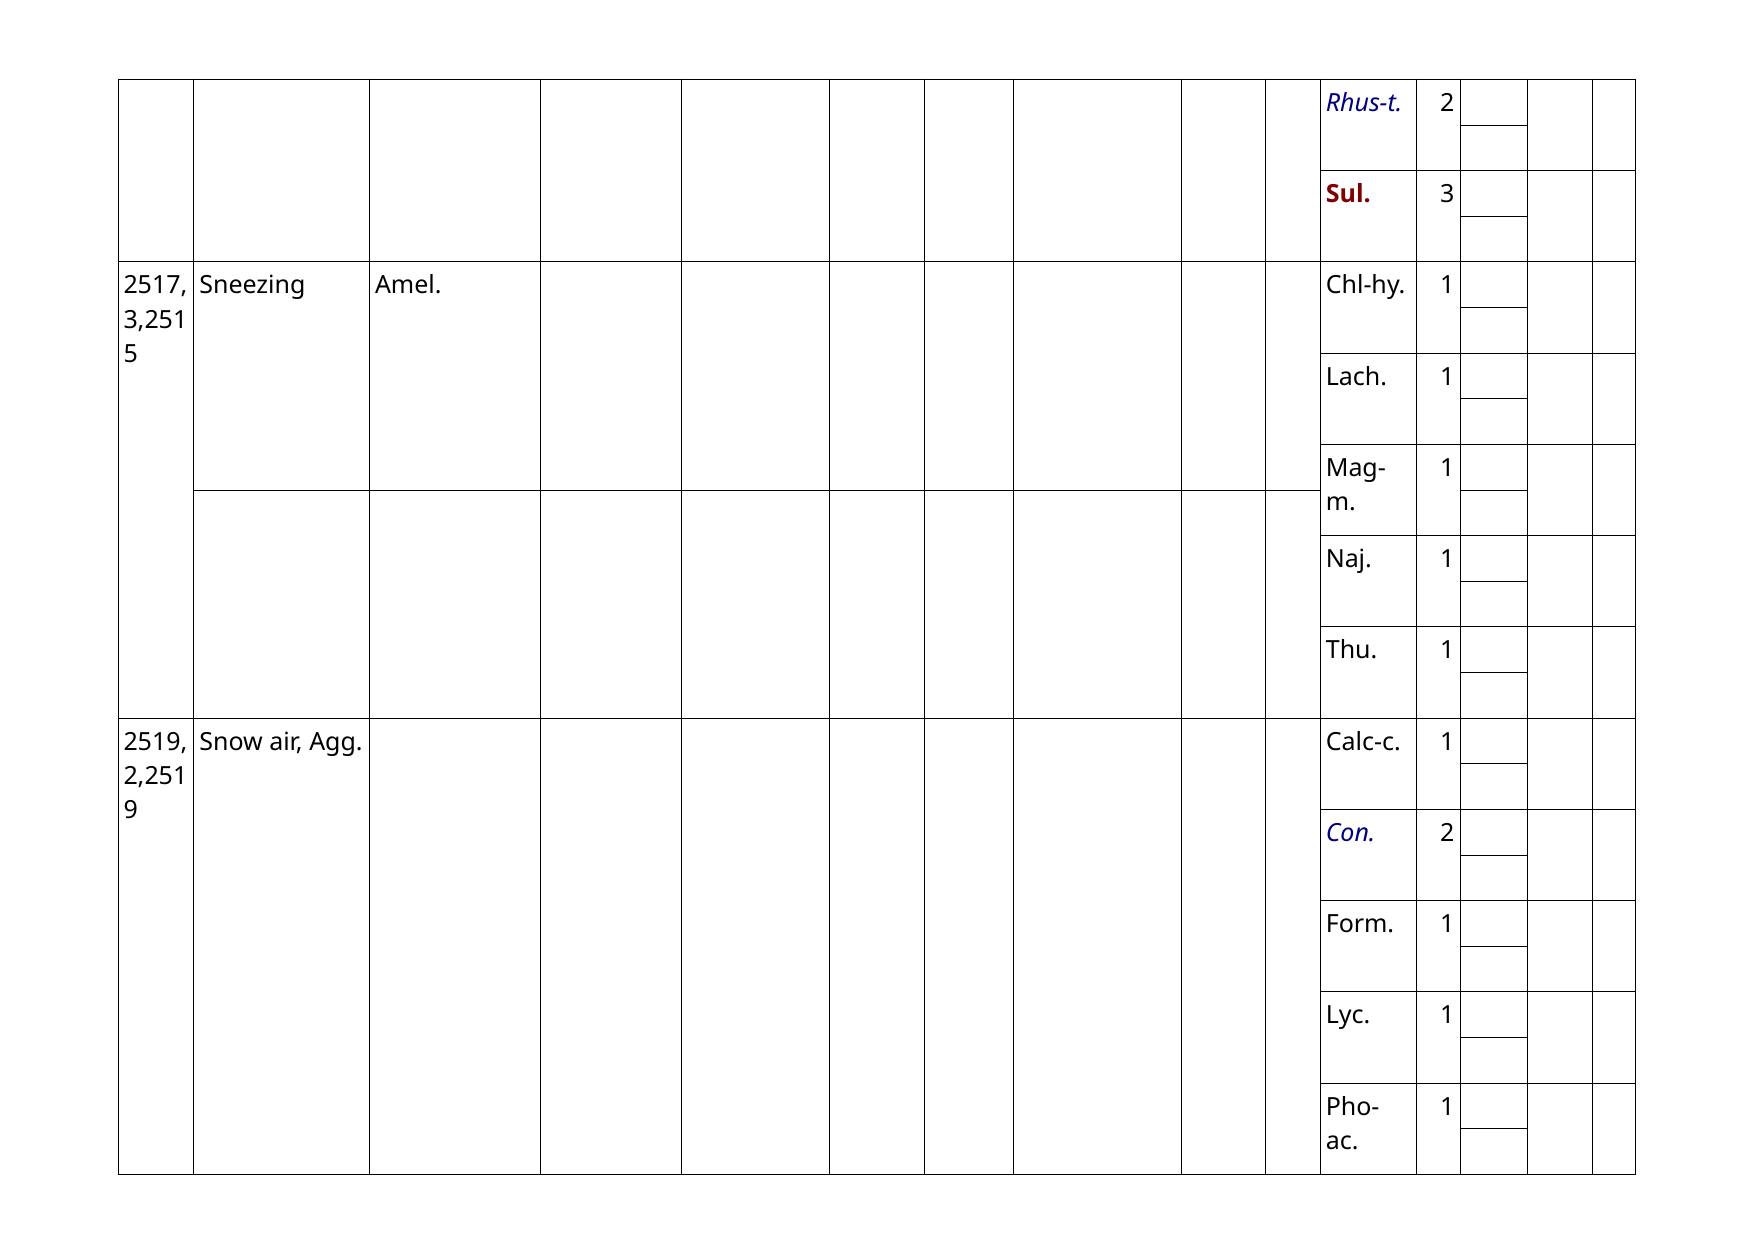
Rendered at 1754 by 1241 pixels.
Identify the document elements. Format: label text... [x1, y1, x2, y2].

table_cell [1528, 810, 1592, 900]
table_cell [1593, 262, 1635, 353]
table_cell Snow air, Agg. [194, 719, 369, 1174]
table_cell [1528, 992, 1592, 1083]
table_cell Amel. [370, 262, 540, 489]
table_cell [682, 80, 829, 261]
table_cell Lach. [1321, 354, 1416, 444]
table_cell [1014, 491, 1181, 718]
table_cell [370, 80, 540, 261]
table_cell [1461, 947, 1527, 991]
table_cell [682, 491, 829, 718]
table_cell Thu. [1321, 627, 1416, 718]
table_cell Sneezing [194, 262, 369, 489]
table_cell [1461, 262, 1527, 307]
table_cell [1461, 582, 1527, 626]
table_cell [1461, 80, 1527, 124]
table_cell [1593, 901, 1635, 991]
table_cell [541, 491, 681, 718]
table_cell 1 [1417, 445, 1460, 535]
table_cell [194, 491, 369, 718]
table_cell [1461, 491, 1527, 535]
table_cell [541, 719, 681, 1174]
table_cell [1461, 627, 1527, 672]
table_cell [1593, 354, 1635, 444]
table_cell [925, 262, 1013, 489]
table_cell Sul. [1321, 171, 1416, 261]
table_cell Calc-c. [1321, 719, 1416, 809]
table_cell [1528, 354, 1592, 444]
table_cell [1461, 445, 1527, 489]
table_cell [1461, 1084, 1527, 1128]
table_cell [541, 262, 681, 489]
table_cell [1461, 992, 1527, 1037]
table_cell [1014, 719, 1181, 1174]
table_cell [1182, 491, 1265, 718]
table_cell 1 [1417, 262, 1460, 353]
table_cell [1461, 399, 1527, 444]
table_cell [1528, 536, 1592, 626]
table_cell [1014, 80, 1181, 261]
table_cell [1014, 262, 1181, 489]
table_cell [370, 491, 540, 718]
table_cell 1 [1417, 354, 1460, 444]
table_cell [1461, 217, 1527, 261]
table_cell [1528, 171, 1592, 261]
table_cell [1266, 491, 1320, 718]
table_cell [1461, 308, 1527, 353]
table_cell 2 [1417, 810, 1460, 900]
table_cell [1593, 445, 1635, 535]
table_cell 2519,2,2519 [119, 719, 193, 1174]
table_cell [1593, 627, 1635, 718]
table_cell [1461, 673, 1527, 718]
table_cell [830, 719, 924, 1174]
table_cell Con. [1321, 810, 1416, 900]
table_cell [682, 262, 829, 489]
table_cell [1266, 262, 1320, 489]
table_cell [1461, 901, 1527, 946]
table_cell Form. [1321, 901, 1416, 991]
table_cell 1 [1417, 627, 1460, 718]
table_cell [1461, 126, 1527, 170]
table_cell [1182, 80, 1265, 261]
table_cell [925, 80, 1013, 261]
table_cell 1 [1417, 992, 1460, 1083]
table_cell [1266, 80, 1320, 261]
table_cell [541, 80, 681, 261]
table_cell [1182, 262, 1265, 489]
table_cell Chl-hy. [1321, 262, 1416, 353]
table_cell 3 [1417, 171, 1460, 261]
table_cell [1528, 719, 1592, 809]
table_cell [1528, 901, 1592, 991]
table_cell 1 [1417, 536, 1460, 626]
table_cell [1182, 719, 1265, 1174]
table_cell [1593, 536, 1635, 626]
table_cell [1461, 810, 1527, 854]
table_cell [1528, 262, 1592, 353]
table_cell [1528, 445, 1592, 535]
table_cell [1461, 1129, 1527, 1174]
table_cell [1461, 719, 1527, 763]
table_cell [1593, 992, 1635, 1083]
table_cell 1 [1417, 1084, 1460, 1174]
table_cell Rhus-t. [1321, 80, 1416, 170]
table_cell Lyc. [1321, 992, 1416, 1083]
table_cell [1528, 1084, 1592, 1174]
table_cell [830, 262, 924, 489]
table_cell [1593, 1084, 1635, 1174]
table_cell [925, 491, 1013, 718]
table_cell [1266, 719, 1320, 1174]
table_cell [830, 491, 924, 718]
table_cell [1461, 536, 1527, 581]
table_cell [1461, 764, 1527, 809]
table_cell 2517,3,2515 [119, 262, 193, 718]
table_cell [1461, 1038, 1527, 1083]
table_cell [370, 719, 540, 1174]
table_cell [1593, 719, 1635, 809]
table_cell [830, 80, 924, 261]
table_cell [1528, 80, 1592, 170]
table_cell 1 [1417, 719, 1460, 809]
table_cell [119, 80, 193, 261]
table_cell [194, 80, 369, 261]
table_cell Mag-m. [1321, 445, 1416, 535]
table_cell Naj. [1321, 536, 1416, 626]
table_cell [1593, 80, 1635, 170]
table_cell [1528, 627, 1592, 718]
table_cell [1461, 354, 1527, 398]
table_cell 2 [1417, 80, 1460, 170]
table_cell [1461, 171, 1527, 216]
table_cell [1593, 810, 1635, 900]
table_cell [925, 719, 1013, 1174]
table_cell [1593, 171, 1635, 261]
table_cell Pho-ac. [1321, 1084, 1416, 1174]
table_cell [1461, 856, 1527, 900]
table_cell 1 [1417, 901, 1460, 991]
table_cell [682, 719, 829, 1174]
